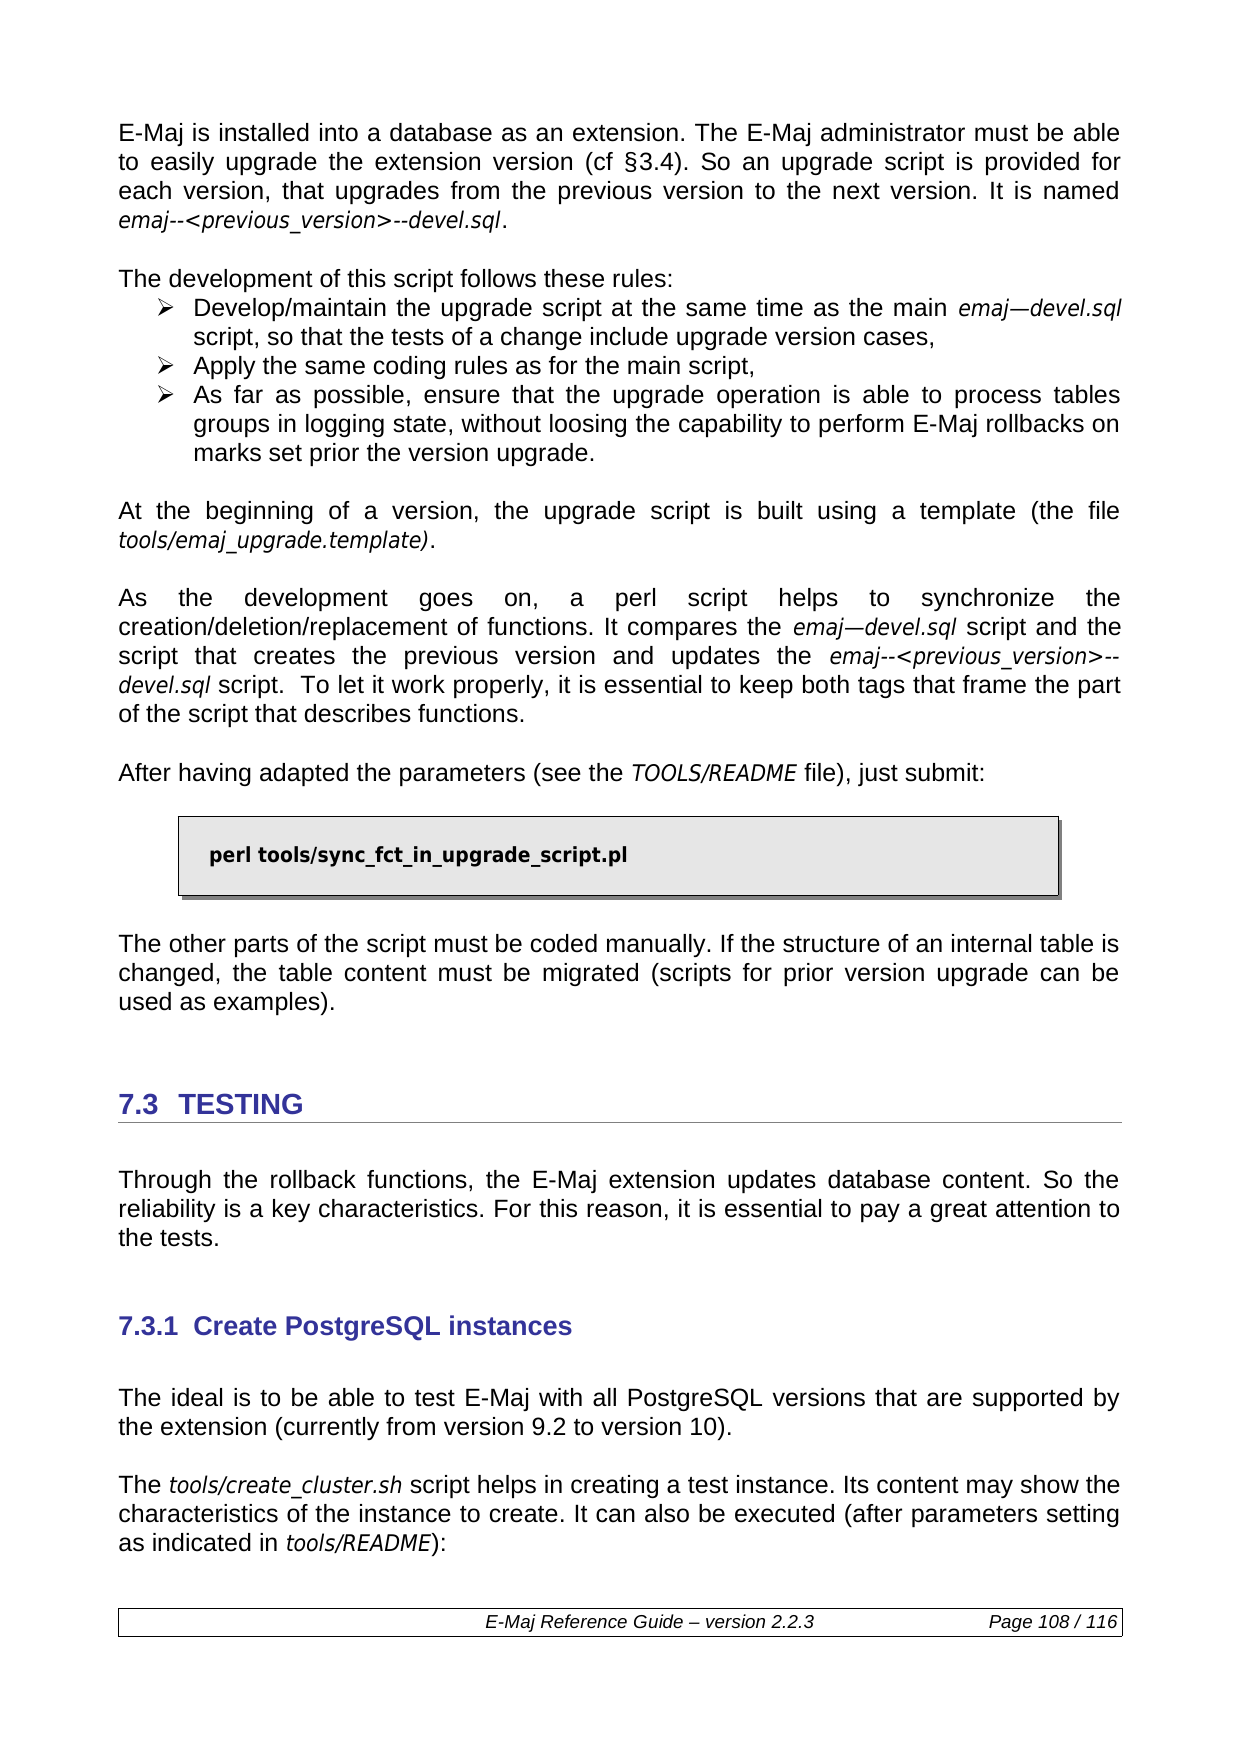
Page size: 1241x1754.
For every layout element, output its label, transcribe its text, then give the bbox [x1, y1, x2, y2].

list Apply the same coding rules as for the main script, [156, 351, 1122, 380]
text The other parts of the script must be coded manually. If the structure of an internal table is changed, the table content must be migrated (scripts for prior version upgrade can be used as examples). [118, 929, 1122, 1016]
text The ideal is to be able to test E-Maj with all PostgreSQL versions that are supported by the extension (currently from version 9.2 to version 10). [118, 1383, 1122, 1441]
text The development of this script follows these rules: [118, 263, 1122, 292]
list Develop/maintain the upgrade script at the same time as the main emaj—devel.sql script, so that the tests of a change include upgrade version cases, [156, 292, 1122, 351]
text E-Maj is installed into a database as an extension. The E-Maj administrator must be able to easily upgrade the extension version (cf §3.4). So an upgrade script is provided for each version, that upgrades from the previous version to the next version. It is named emaj--<previous_version>--devel.sql. [118, 118, 1122, 234]
text As the development goes on, a perl script helps to synchronize the creation/deletion/replacement of functions. It compares the emaj—devel.sql script and the script that creates the previous version and updates the emaj--<previous_version>--devel.sql script. To let it work properly, it is essential to keep both tags that frame the part of the script that describes functions. [118, 583, 1122, 728]
list As far as possible, ensure that the upgrade operation is able to process tables groups in logging state, without loosing the capability to perform E-Maj rollbacks on marks set prior the version upgrade. [156, 380, 1122, 467]
subtitle Testing [118, 1087, 1122, 1122]
text perl tools/sync_fct_in_upgrade_script.pl [179, 840, 1058, 864]
text Through the rollback functions, the E-Maj extension updates database content. So the reliability is a key characteristics. For this reason, it is essential to pay a great attention to the tests. [118, 1165, 1122, 1252]
text The tools/create_cluster.sh script helps in creating a test instance. Its content may show the characteristics of the instance to create. It can also be executed (after parameters setting as indicated in tools/README): [118, 1470, 1122, 1557]
text At the beginning of a version, the upgrade script is built using a template (the file tools/emaj_upgrade.template). [118, 496, 1122, 554]
subtitle Create PostgreSQL instances [118, 1310, 1122, 1341]
text After having adapted the parameters (see the TOOLS/README file), just submit: [118, 757, 1122, 787]
